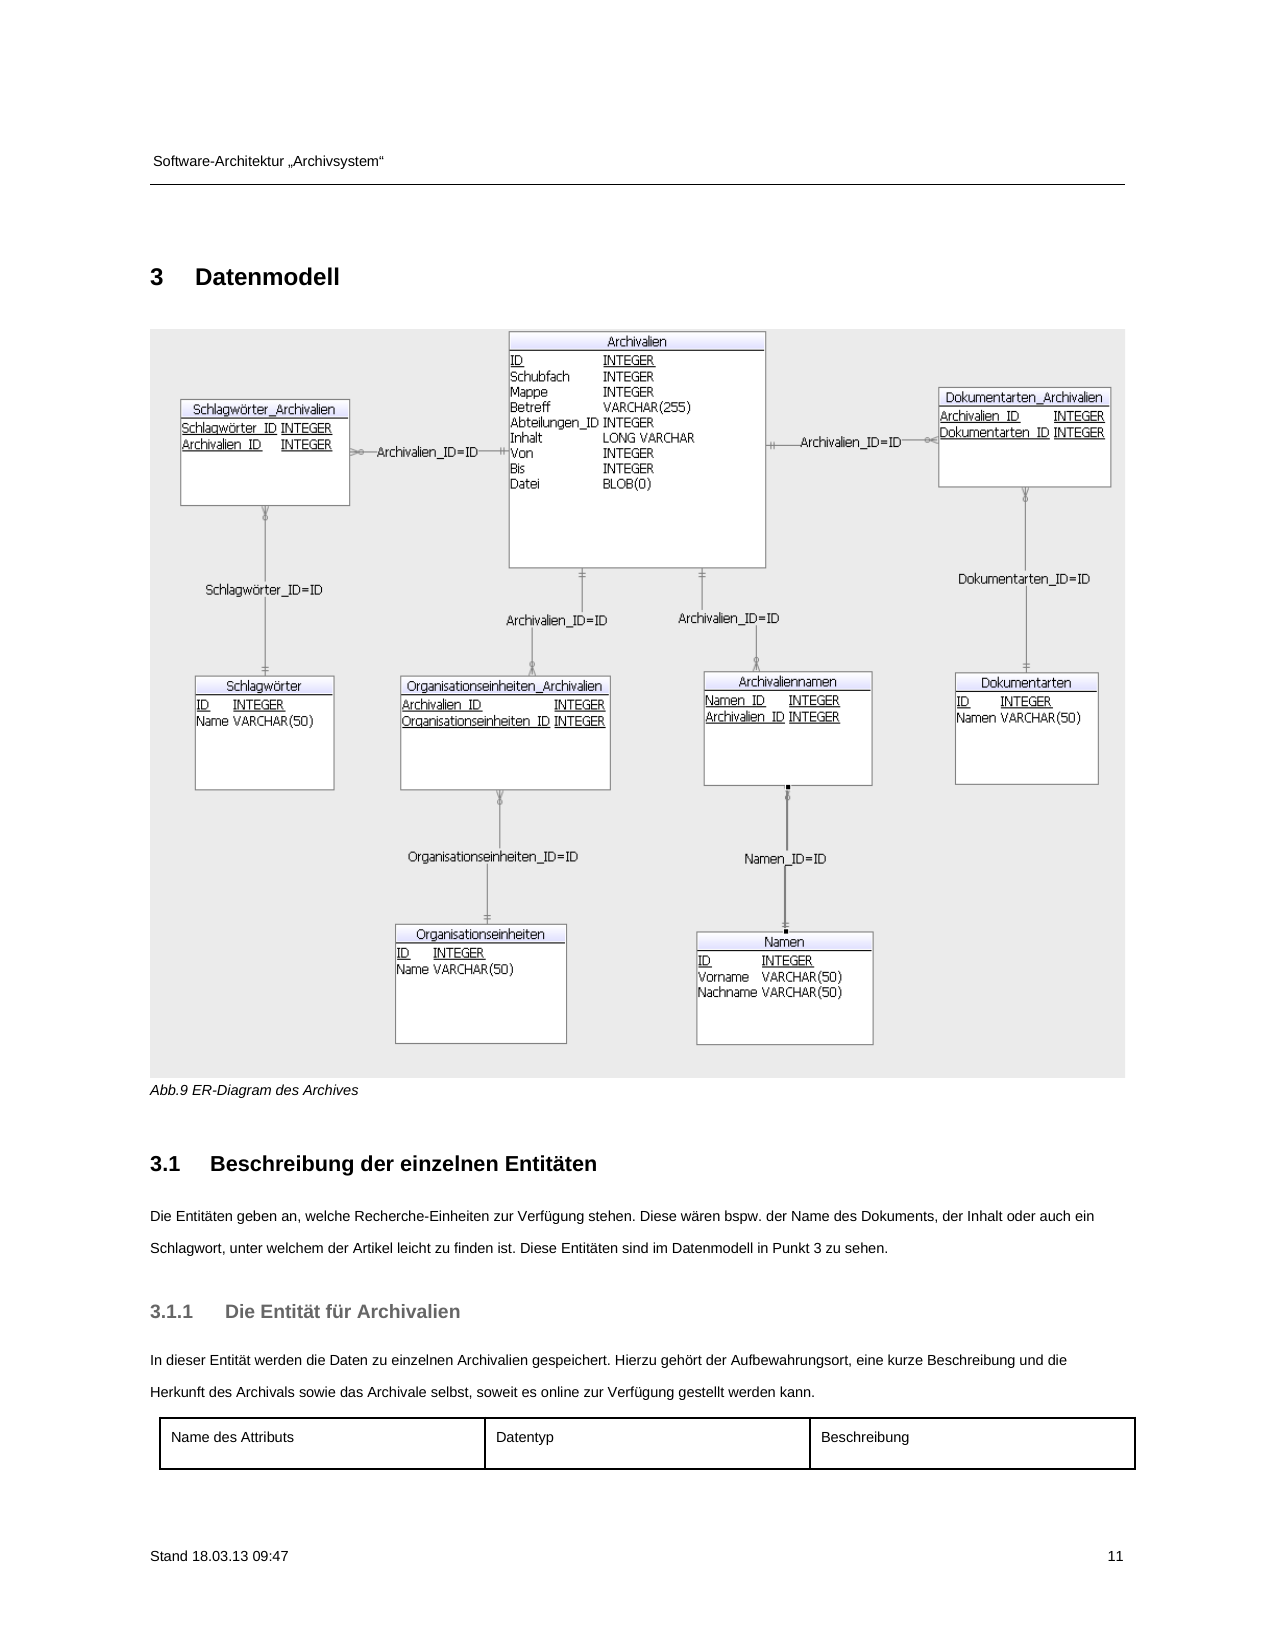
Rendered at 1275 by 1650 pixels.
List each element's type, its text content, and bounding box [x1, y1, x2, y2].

picture [150, 329, 1125, 1078]
text In dieser Entität werden die Daten zu einzelnen Archivalien gespeichert. Hierzu gehört der Aufbewahrungsort, eine kurze Beschreibung und die Herkunft des Archivals sowie das Archivale selbst, soweit es online zur Verfügung gestellt werden kann. [150, 1352, 1125, 1412]
table_header Beschreibung [811, 1419, 1134, 1467]
table_header Name des Attributs [161, 1419, 484, 1467]
text Abb.9 ER-Diagram des Archives [150, 1082, 1125, 1110]
table_header Datentyp [486, 1419, 809, 1467]
subtitle Beschreibung der einzelnen Entitäten [150, 1152, 1125, 1193]
text Die Entitäten geben an, welche Recherche-Einheiten zur Verfügung stehen. Diese wären bspw. der Name des Dokuments, der Inhalt oder auch ein Schlagwort, unter welchem der Artikel leicht zu finden ist. Diese Entitäten sind im Datenmodell in Punkt 3 zu sehen. [150, 1208, 1125, 1268]
subtitle Datenmodell [150, 263, 1125, 310]
subtitle Die Entität für Archivalien [150, 1301, 1125, 1339]
